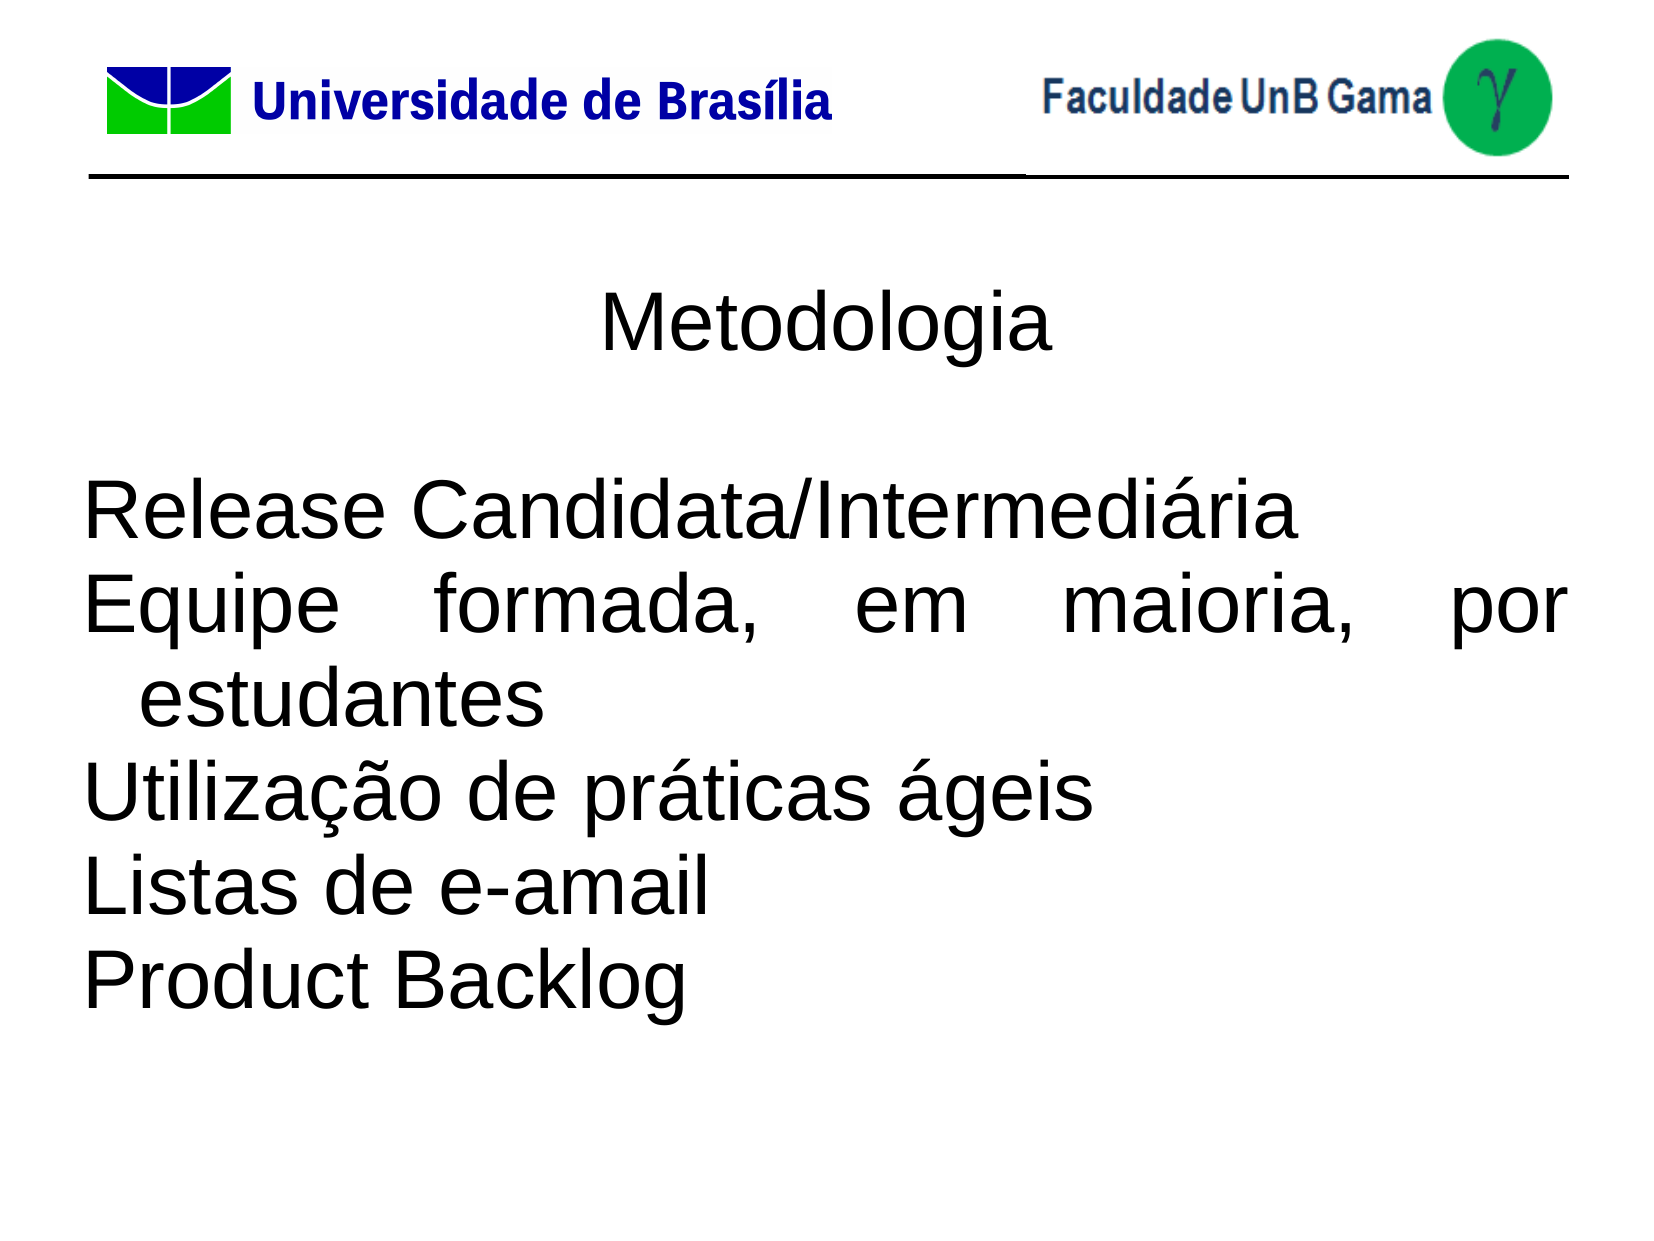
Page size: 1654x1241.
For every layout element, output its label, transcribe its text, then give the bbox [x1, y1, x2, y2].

subtitle Metodologia Release Candidata/Intermediária Equipe formada, em maioria, por estudantes Utilização de práticas ágeis Listas de e-amail Product Backlog [82, 272, 1571, 1027]
picture [88, 26, 1571, 225]
